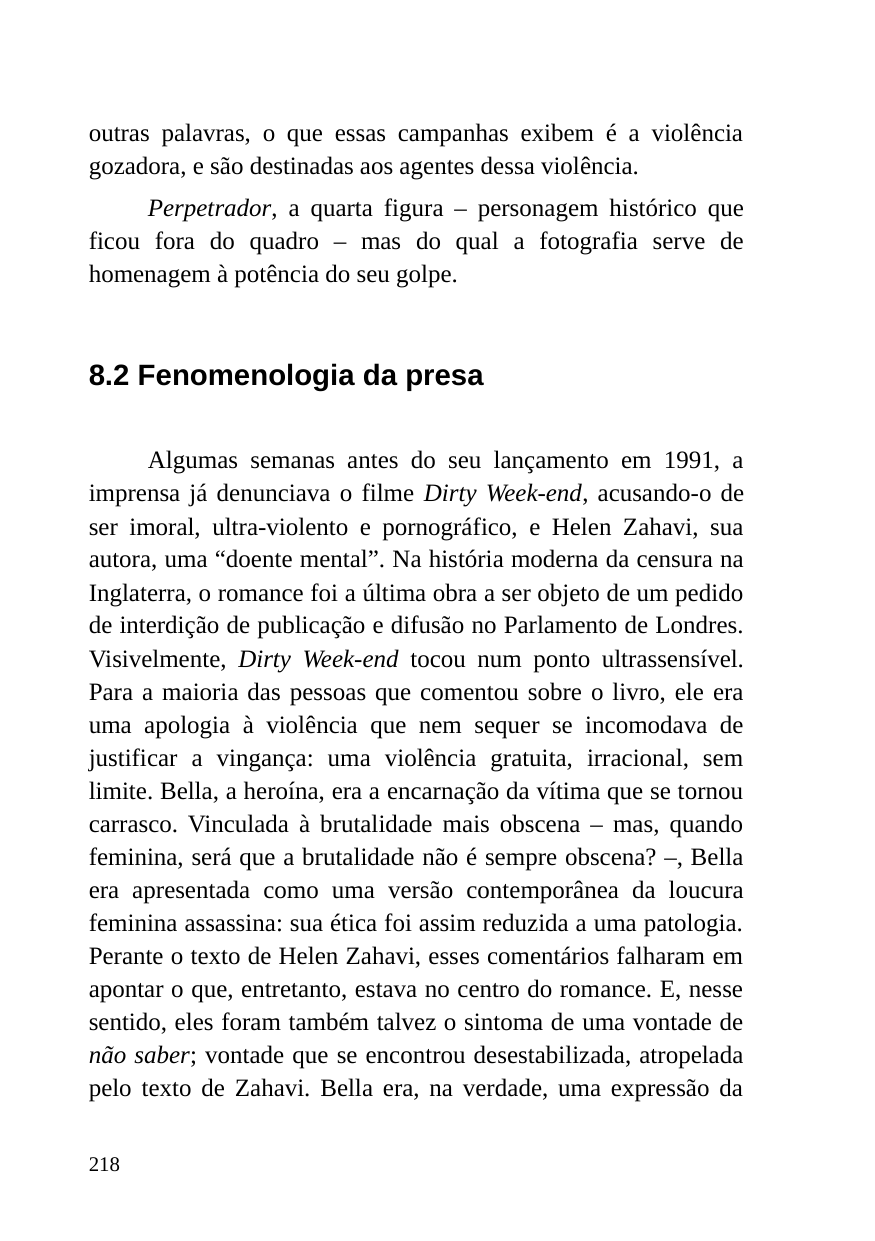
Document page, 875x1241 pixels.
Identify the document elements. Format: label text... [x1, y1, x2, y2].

subtitle 8.2 Fenomenologia da presa [88, 357, 744, 391]
text outras palavras, o que essas campanhas exibem é a violência gozadora, e são destinadas aos agentes dessa violência. [88, 118, 744, 180]
text Algumas semanas antes do seu lançamento em 1991, a imprensa já denunciava o filme Dirty Week-end, acusando-o de ser imoral, ultra-violento e pornográfico, e Helen Zahavi, sua autora, uma “doente mental”. Na história moderna da censura na Inglaterra, o romance foi a última obra a ser objeto de um pedido de interdição de publicação e difusão no Parlamento de Londres. Visivelmente, Dirty Week-end tocou num ponto ultrassensível. Para a maioria das pessoas que comentou sobre o livro, ele era uma apologia à violência que nem sequer se incomodava de justificar a vingança: uma violência gratuita, irracional, sem limite. Bella, a heroína, era a encarnação da vítima que se tornou carrasco. Vinculada à brutalidade mais obscena – mas, quando feminina, será que a brutalidade não é sempre obscena? –, Bella era apresentada como uma versão contemporânea da loucura feminina assassina: sua ética foi assim reduzida a uma patologia. Perante o texto de Helen Zahavi, esses comentários falharam em apontar o que, entretanto, estava no centro do romance. E, nesse sentido, eles foram também talvez o sintoma de uma vontade de não saber; vontade que se encontrou desestabilizada, atropelada pelo texto de Zahavi. Bella era, na verdade, uma expressão da [88, 446, 744, 1102]
text Perpetrador, a quarta figura – personagem histórico que ficou fora do quadro – mas do qual a fotografia serve de homenagem à potência do seu golpe. [88, 193, 744, 288]
